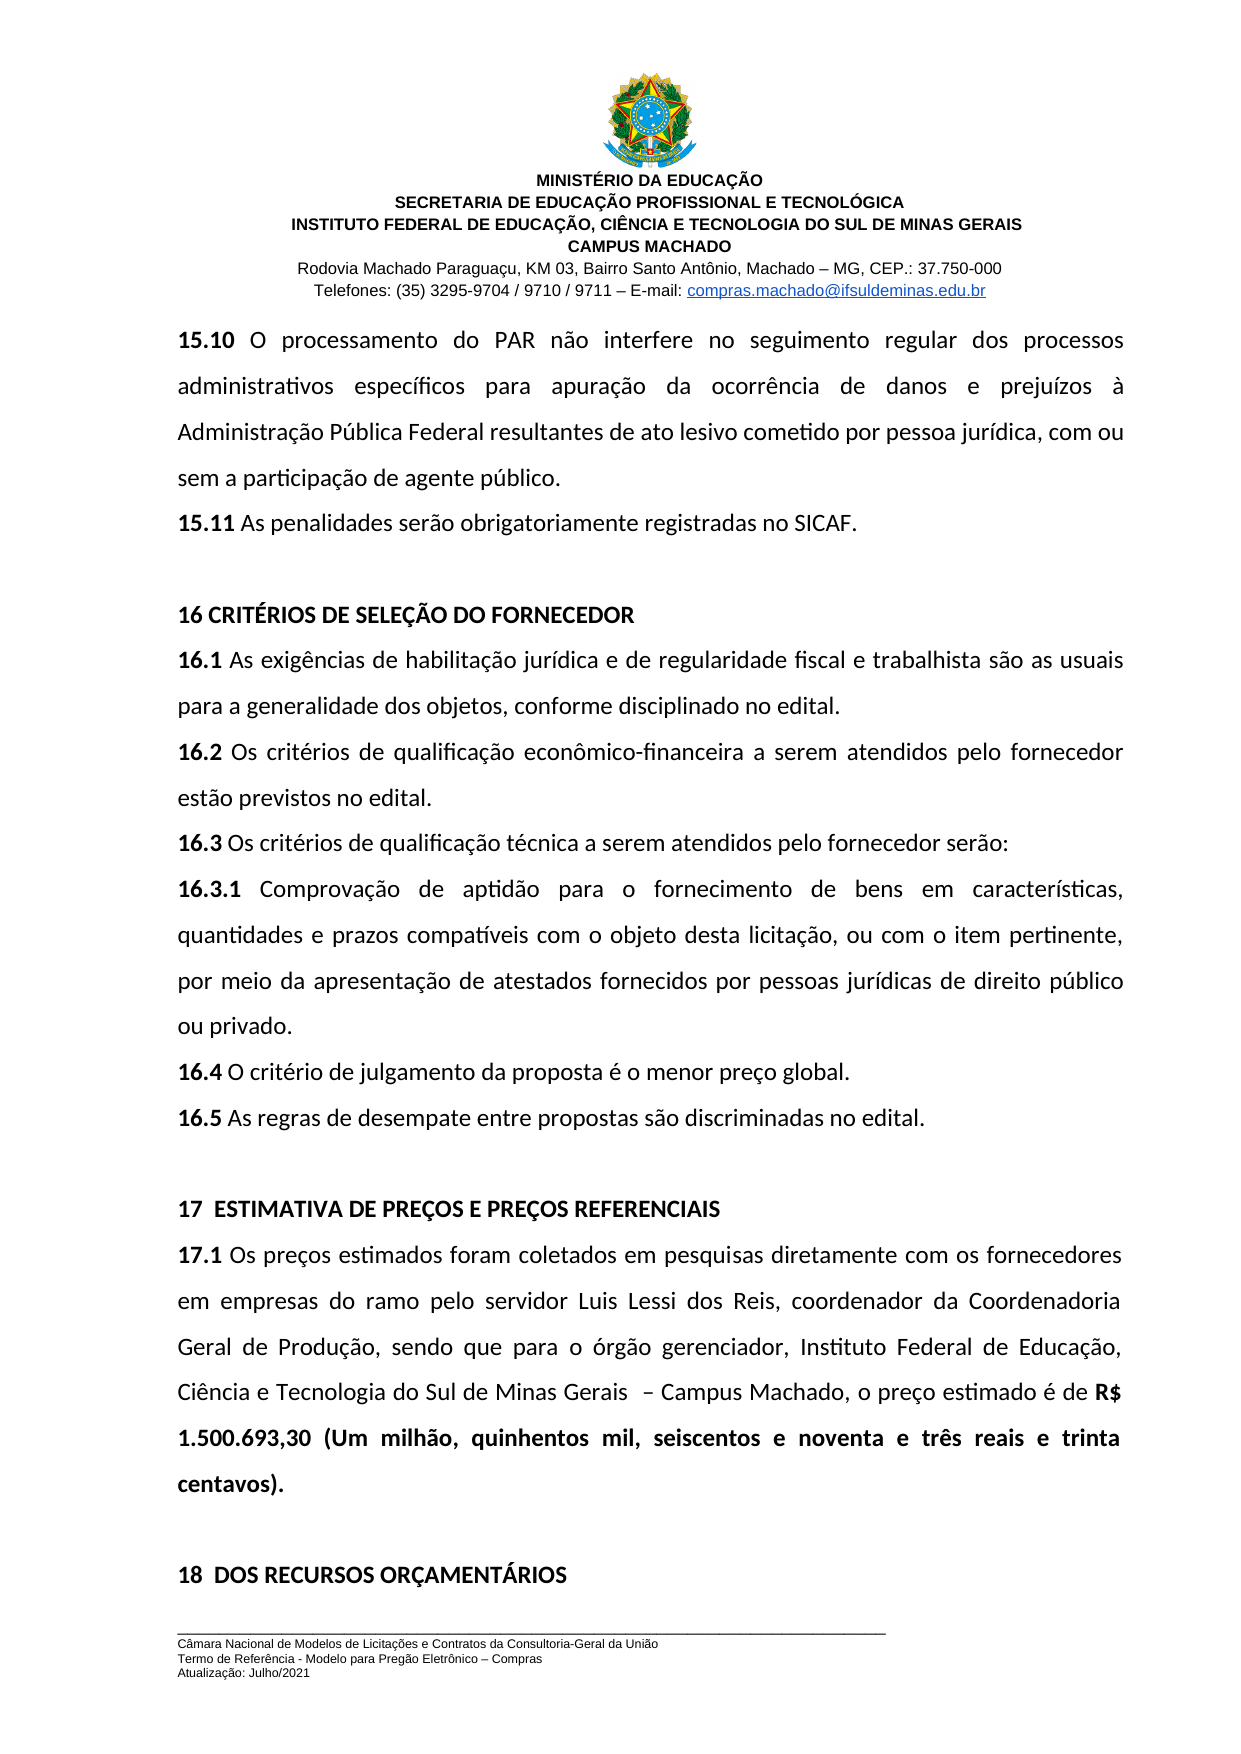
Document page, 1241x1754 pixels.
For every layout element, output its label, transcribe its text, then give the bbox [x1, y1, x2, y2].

text 16.2 Os critérios de qualificação econômico-financeira a serem atendidos pelo fornecedor estão previstos no edital. [177, 736, 1125, 812]
text 16.3 Os critérios de qualificação técnica a serem atendidos pelo fornecedor serão: [177, 828, 1125, 858]
text 16.4 O critério de julgamento da proposta é o menor preço global. [177, 1056, 1125, 1087]
text 16 CRITÉRIOS DE SELEÇÃO DO FORNECEDOR [177, 599, 1125, 629]
picture [603, 73, 697, 168]
text 15.11 As penalidades serão obrigatoriamente registradas no SICAF. [177, 507, 1125, 538]
text 17 ESTIMATIVA DE PREÇOS E PREÇOS REFERENCIAIS [177, 1193, 1122, 1224]
text 15.10 O processamento do PAR não interfere no seguimento regular dos processos administrativos específicos para apuração da ocorrência de danos e prejuízos à Administração Pública Federal resultantes de ato lesivo cometido por pessoa jurídica, com ou sem a participação de agente público. [177, 324, 1125, 492]
text 18 DOS RECURSOS ORÇAMENTÁRIOS [177, 1559, 1122, 1590]
text 16.5 As regras de desempate entre propostas são discriminadas no edital. [177, 1102, 1125, 1132]
text 16.3.1 Comprovação de aptidão para o fornecimento de bens em características, quantidades e prazos compatíveis com o objeto desta licitação, ou com o item pertinente, por meio da apresentação de atestados fornecidos por pessoas jurídicas de direito público ou privado. [177, 873, 1125, 1041]
text 16.1 As exigências de habilitação jurídica e de regularidade fiscal e trabalhista são as usuais para a generalidade dos objetos, conforme disciplinado no edital. [177, 645, 1125, 721]
picture [669, 149, 680, 155]
text 17.1 Os preços estimados foram coletados em pesquisas diretamente com os fornecedores em empresas do ramo pelo servidor Luis Lessi dos Reis, coordenador da Coordenadoria Geral de Produção, sendo que para o órgão gerenciador, Instituto Federal de Educação, Ciência e Tecnologia do Sul de Minas Gerais – Campus Machado, o preço estimado é de R$ 1.500.693,30 (Um milhão, quinhentos mil, seiscentos e noventa e três reais e trinta centavos). [177, 1239, 1122, 1498]
picture [643, 163, 658, 168]
